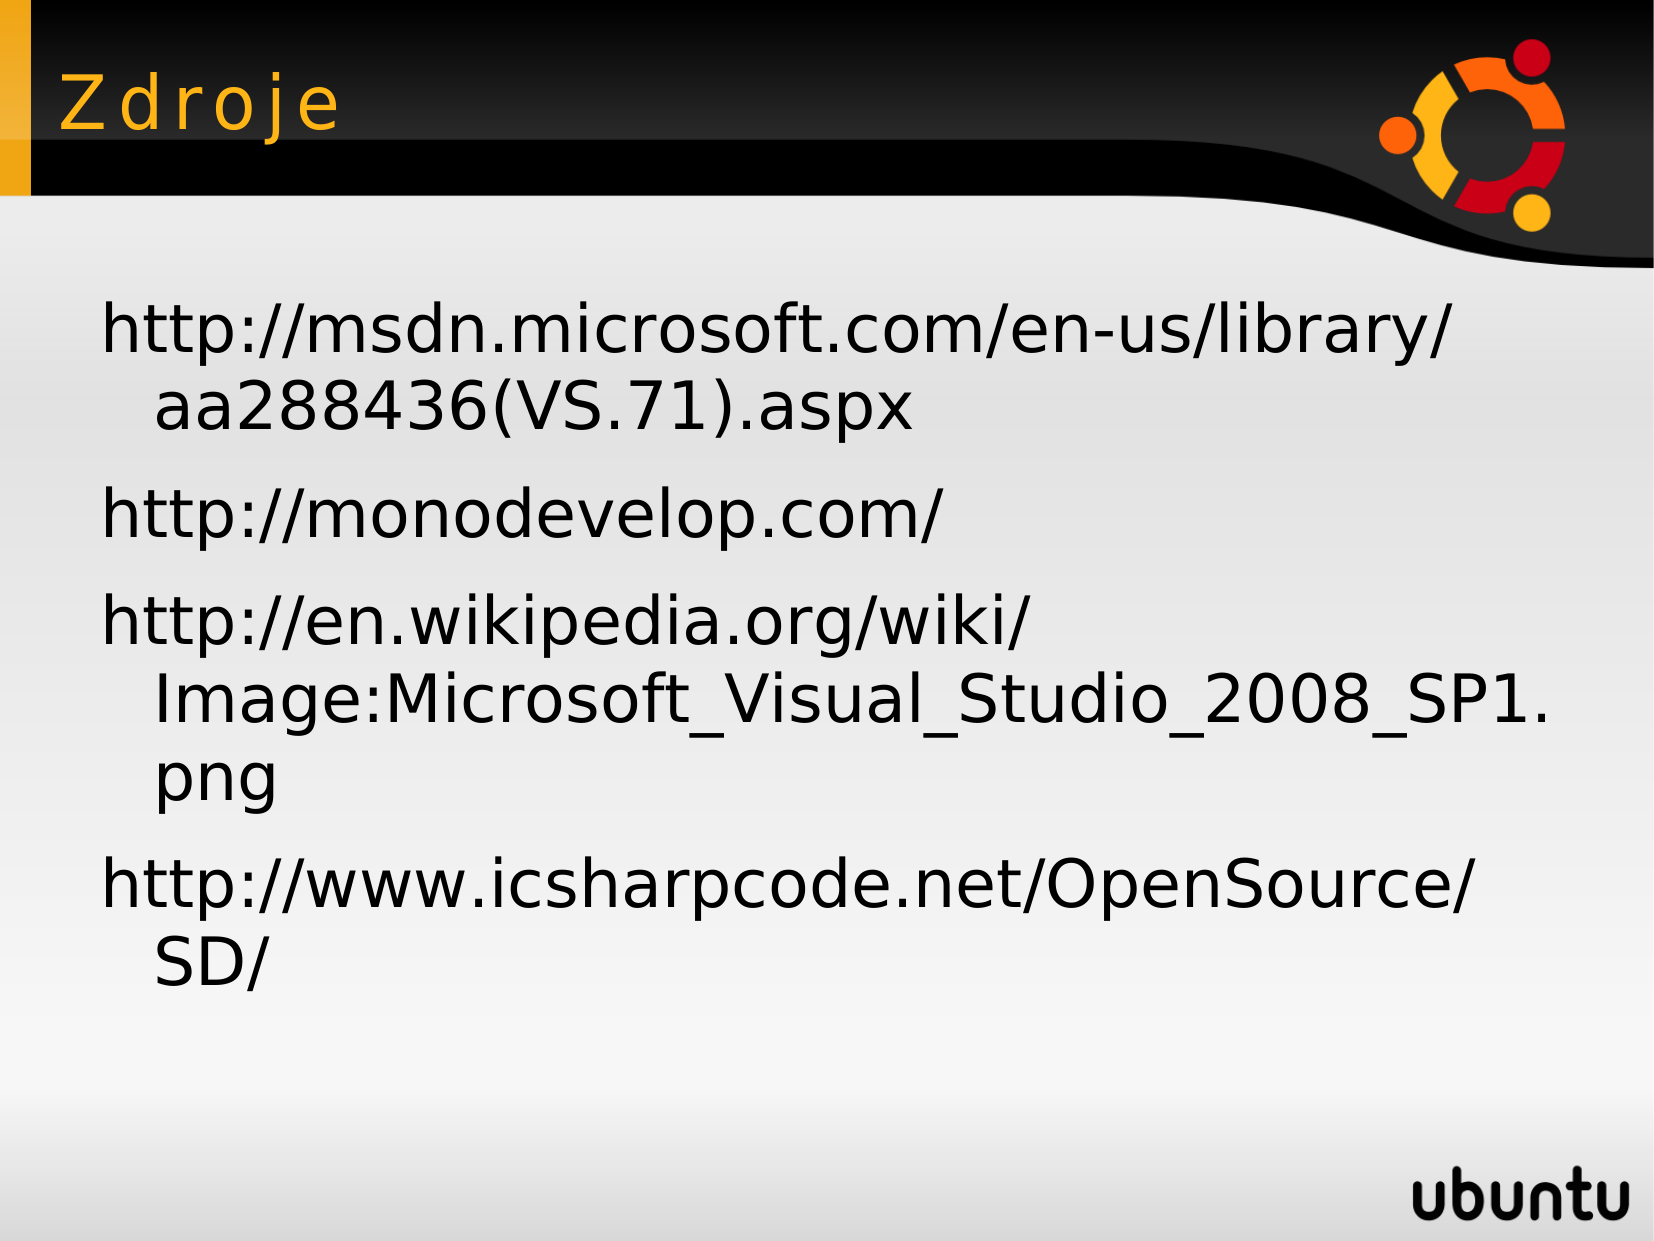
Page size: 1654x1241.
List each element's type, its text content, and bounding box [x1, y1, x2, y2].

list http://msdn.microsoft.com/en-us/library/aa288436(VS.71).aspx http://monodevelop.com/ http://en.wikipedia.org/wiki/Image:Microsoft_Visual_Studio_2008_SP1.png http://www.icsharpcode.net/OpenSource/SD/ [82, 290, 1571, 1094]
picture [0, 0, 1654, 1241]
title Zdroje [59, 29, 1270, 178]
